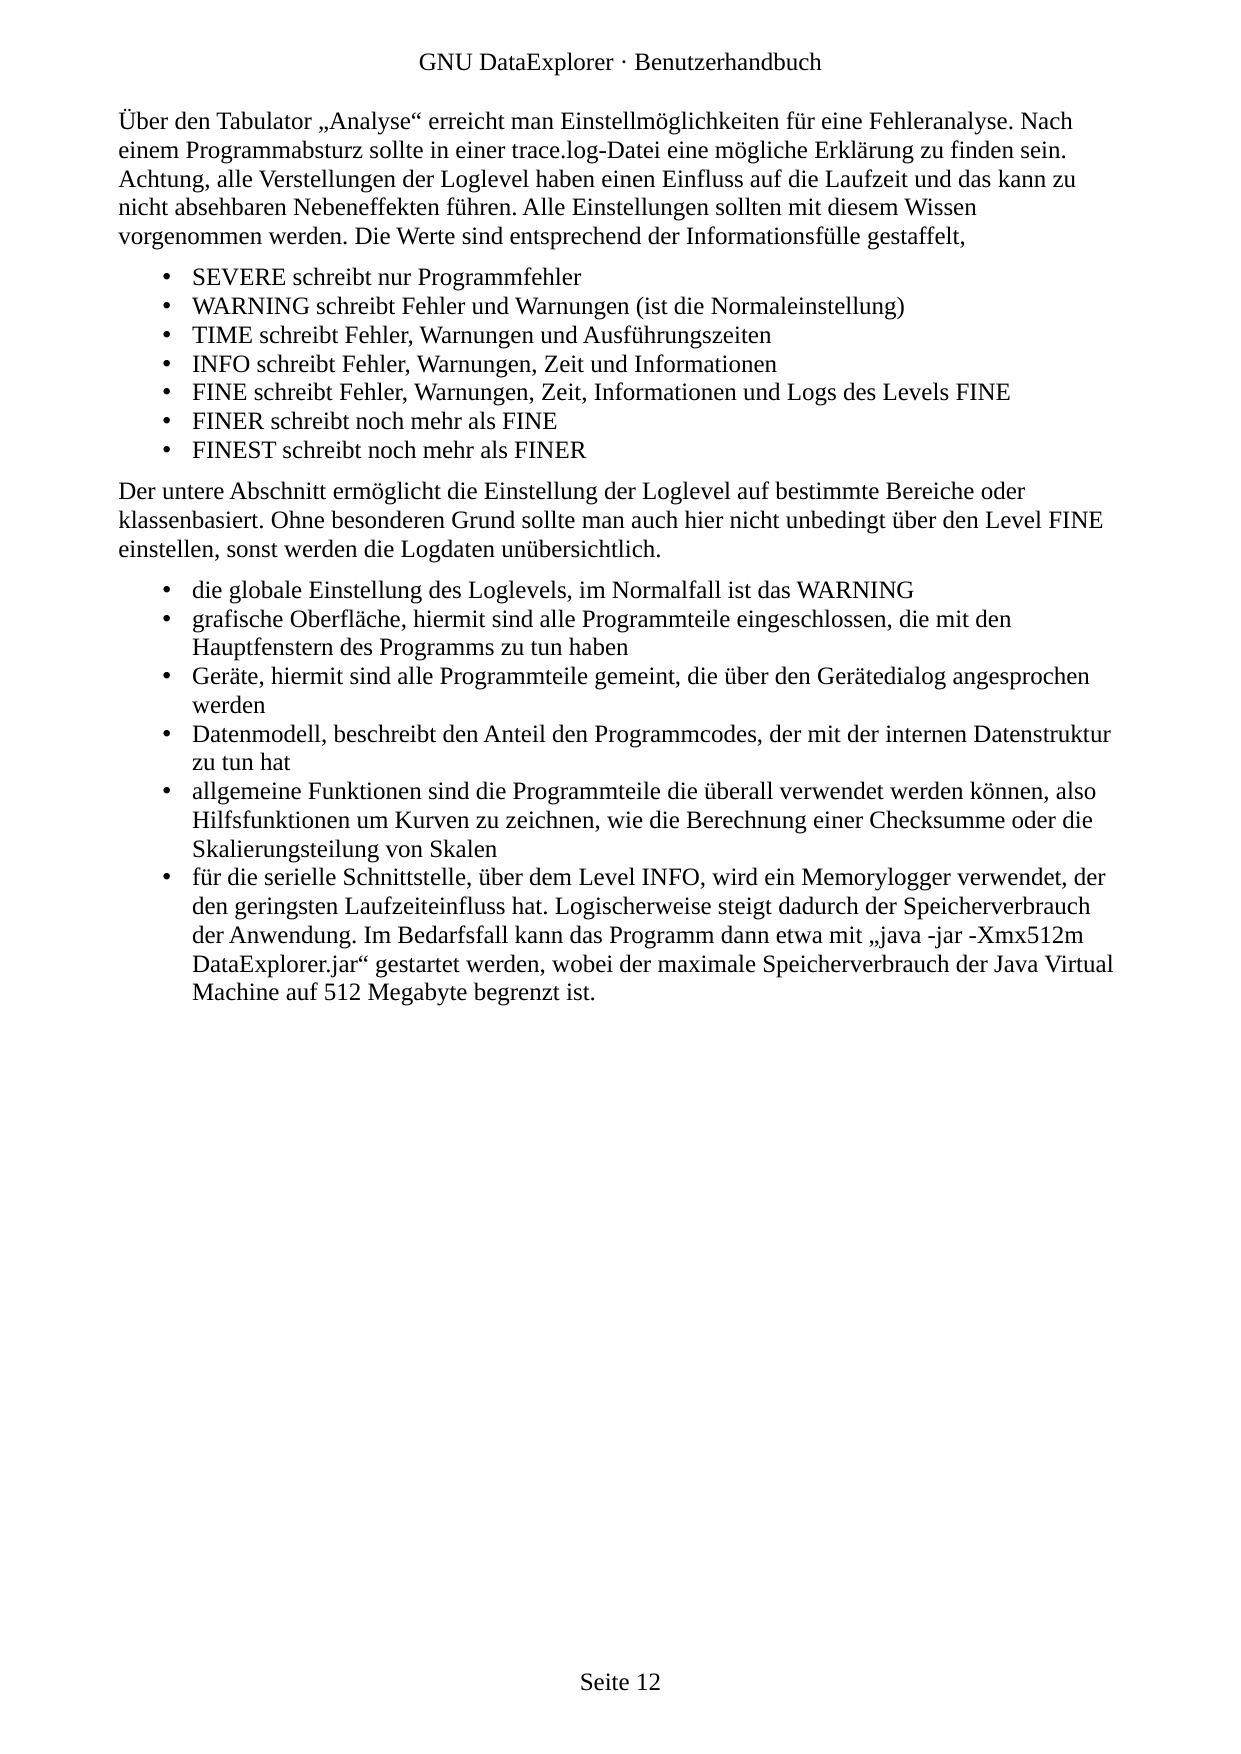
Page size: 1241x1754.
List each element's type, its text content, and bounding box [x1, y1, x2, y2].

list WARNING schreibt Fehler und Warnungen (ist die Normaleinstellung) [162, 291, 1122, 320]
list die globale Einstellung des Loglevels, im Normalfall ist das WARNING [162, 575, 1122, 604]
list grafische Oberfläche, hiermit sind alle Programmteile eingeschlossen, die mit den Hauptfenstern des Programms zu tun haben [162, 604, 1122, 661]
list FINEST schreibt noch mehr als FINER [162, 435, 1122, 464]
text Der untere Abschnitt ermöglicht die Einstellung der Loglevel auf bestimmte Bereiche oder klassenbasiert. Ohne besonderen Grund sollte man auch hier nicht unbedingt über den Level FINE einstellen, sonst werden die Logdaten unübersichtlich. [118, 476, 1122, 562]
list INFO schreibt Fehler, Warnungen, Zeit und Informationen [162, 349, 1122, 377]
text Über den Tabulator „Analyse“ erreicht man Einstellmöglichkeiten für eine Fehleranalyse. Nach einem Programmabsturz sollte in einer trace.log-Datei eine mögliche Erklärung zu finden sein. Achtung, alle Verstellungen der Loglevel haben einen Einfluss auf die Laufzeit und das kann zu nicht absehbaren Nebeneffekten führen. Alle Einstellungen sollten mit diesem Wissen vorgenommen werden. Die Werte sind entsprechend der Informationsfülle gestaffelt, [118, 106, 1122, 250]
list allgemeine Funktionen sind die Programmteile die überall verwendet werden können, also Hilfsfunktionen um Kurven zu zeichnen, wie die Berechnung einer Checksumme oder die Skalierungsteilung von Skalen [162, 776, 1122, 862]
list TIME schreibt Fehler, Warnungen und Ausführungszeiten [162, 320, 1122, 349]
list Geräte, hiermit sind alle Programmteile gemeint, die über den Gerätedialog angesprochen werden [162, 661, 1122, 719]
list SEVERE schreibt nur Programmfehler [162, 262, 1122, 291]
list für die serielle Schnittstelle, über dem Level INFO, wird ein Memorylogger verwendet, der den geringsten Laufzeiteinfluss hat. Logischerweise steigt dadurch der Speicherverbrauch der Anwendung. Im Bedarfsfall kann das Programm dann etwa mit „java -jar -Xmx512m DataExplorer.jar“ gestartet werden, wobei der maximale Speicherverbrauch der Java Virtual Machine auf 512 Megabyte begrenzt ist. [162, 862, 1122, 1006]
list Datenmodell, beschreibt den Anteil den Programmcodes, der mit der internen Datenstruktur zu tun hat [162, 719, 1122, 776]
list FINE schreibt Fehler, Warnungen, Zeit, Informationen und Logs des Levels FINE [162, 377, 1122, 406]
list FINER schreibt noch mehr als FINE [162, 406, 1122, 435]
